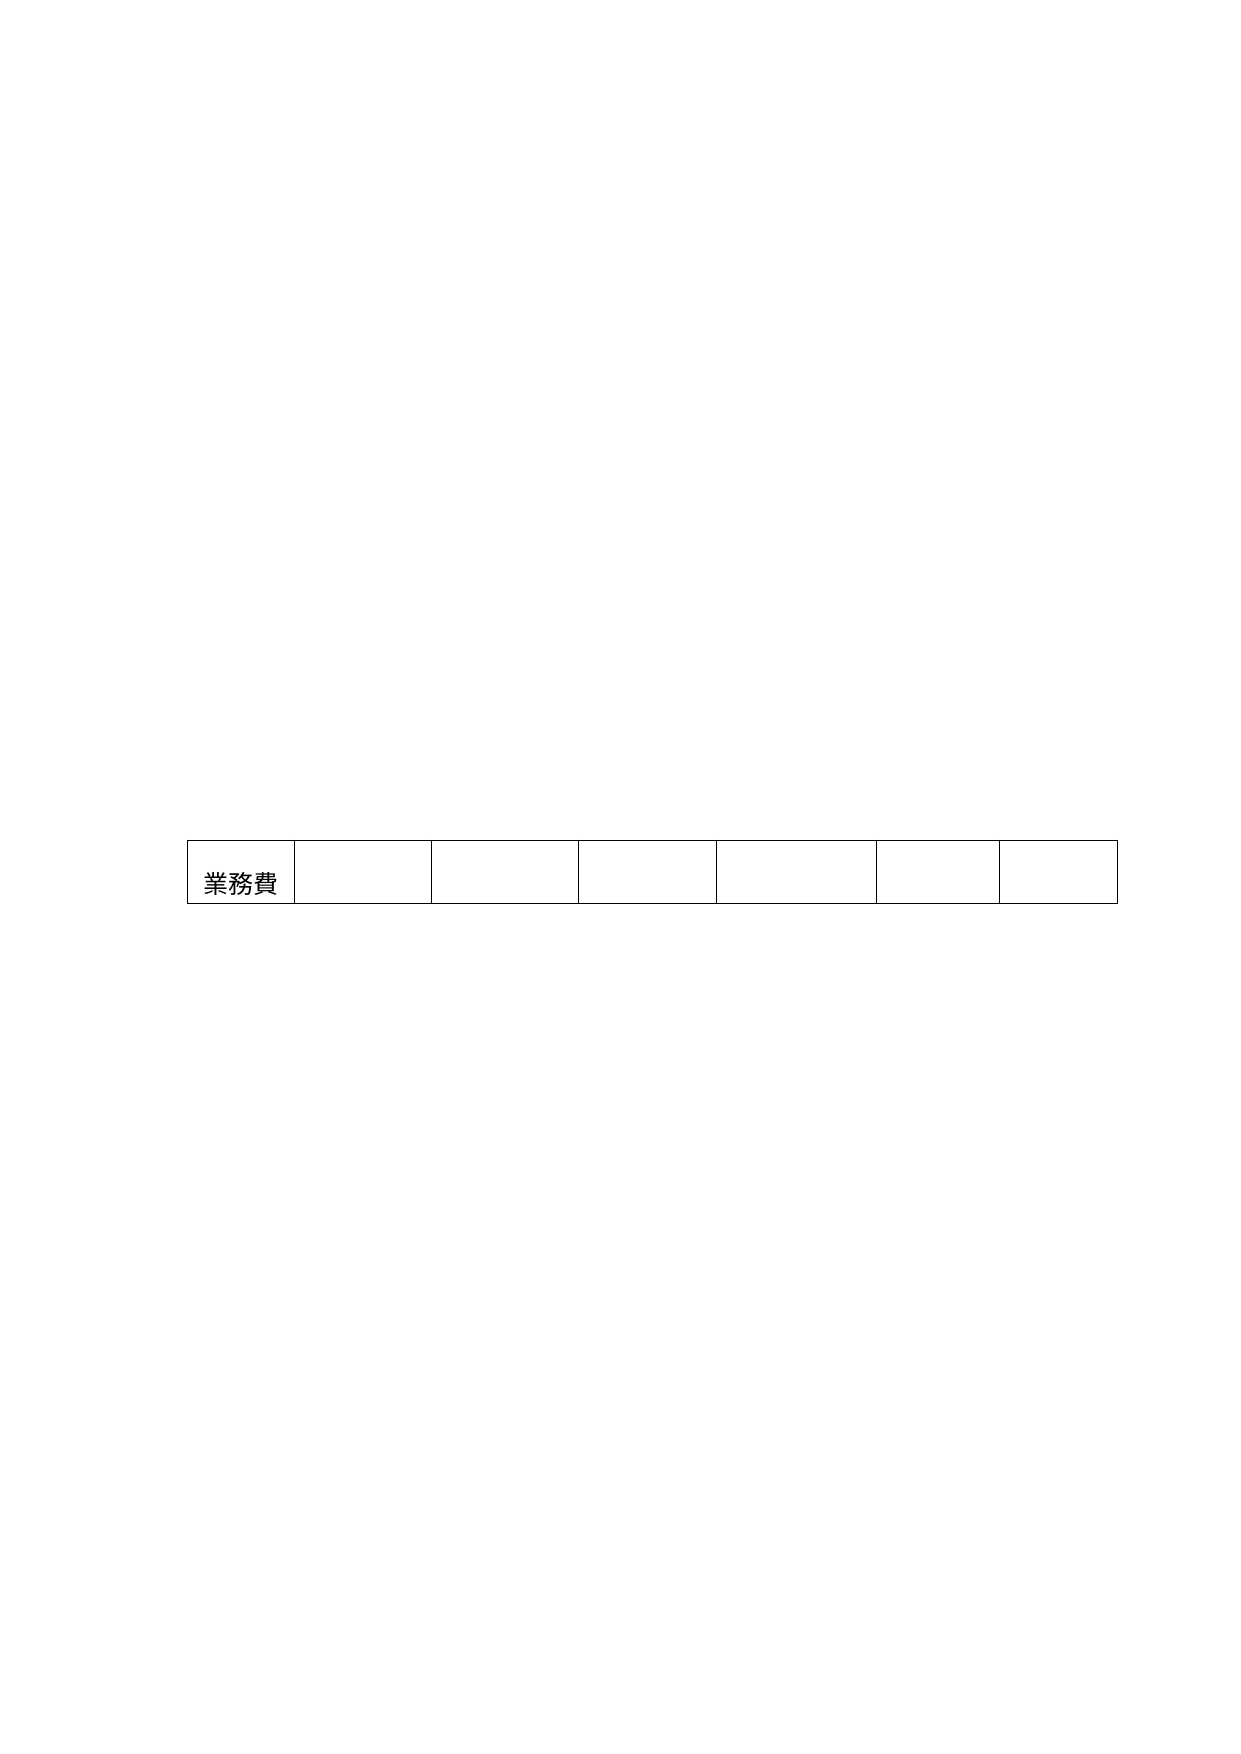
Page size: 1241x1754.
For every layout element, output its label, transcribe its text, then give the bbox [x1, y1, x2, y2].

table_cell [432, 841, 578, 903]
table_cell [295, 841, 431, 903]
table_cell [1000, 841, 1117, 903]
table_cell [717, 841, 876, 903]
table_cell 業務費 [188, 841, 294, 903]
table_cell [579, 841, 716, 903]
table_cell [877, 841, 999, 903]
